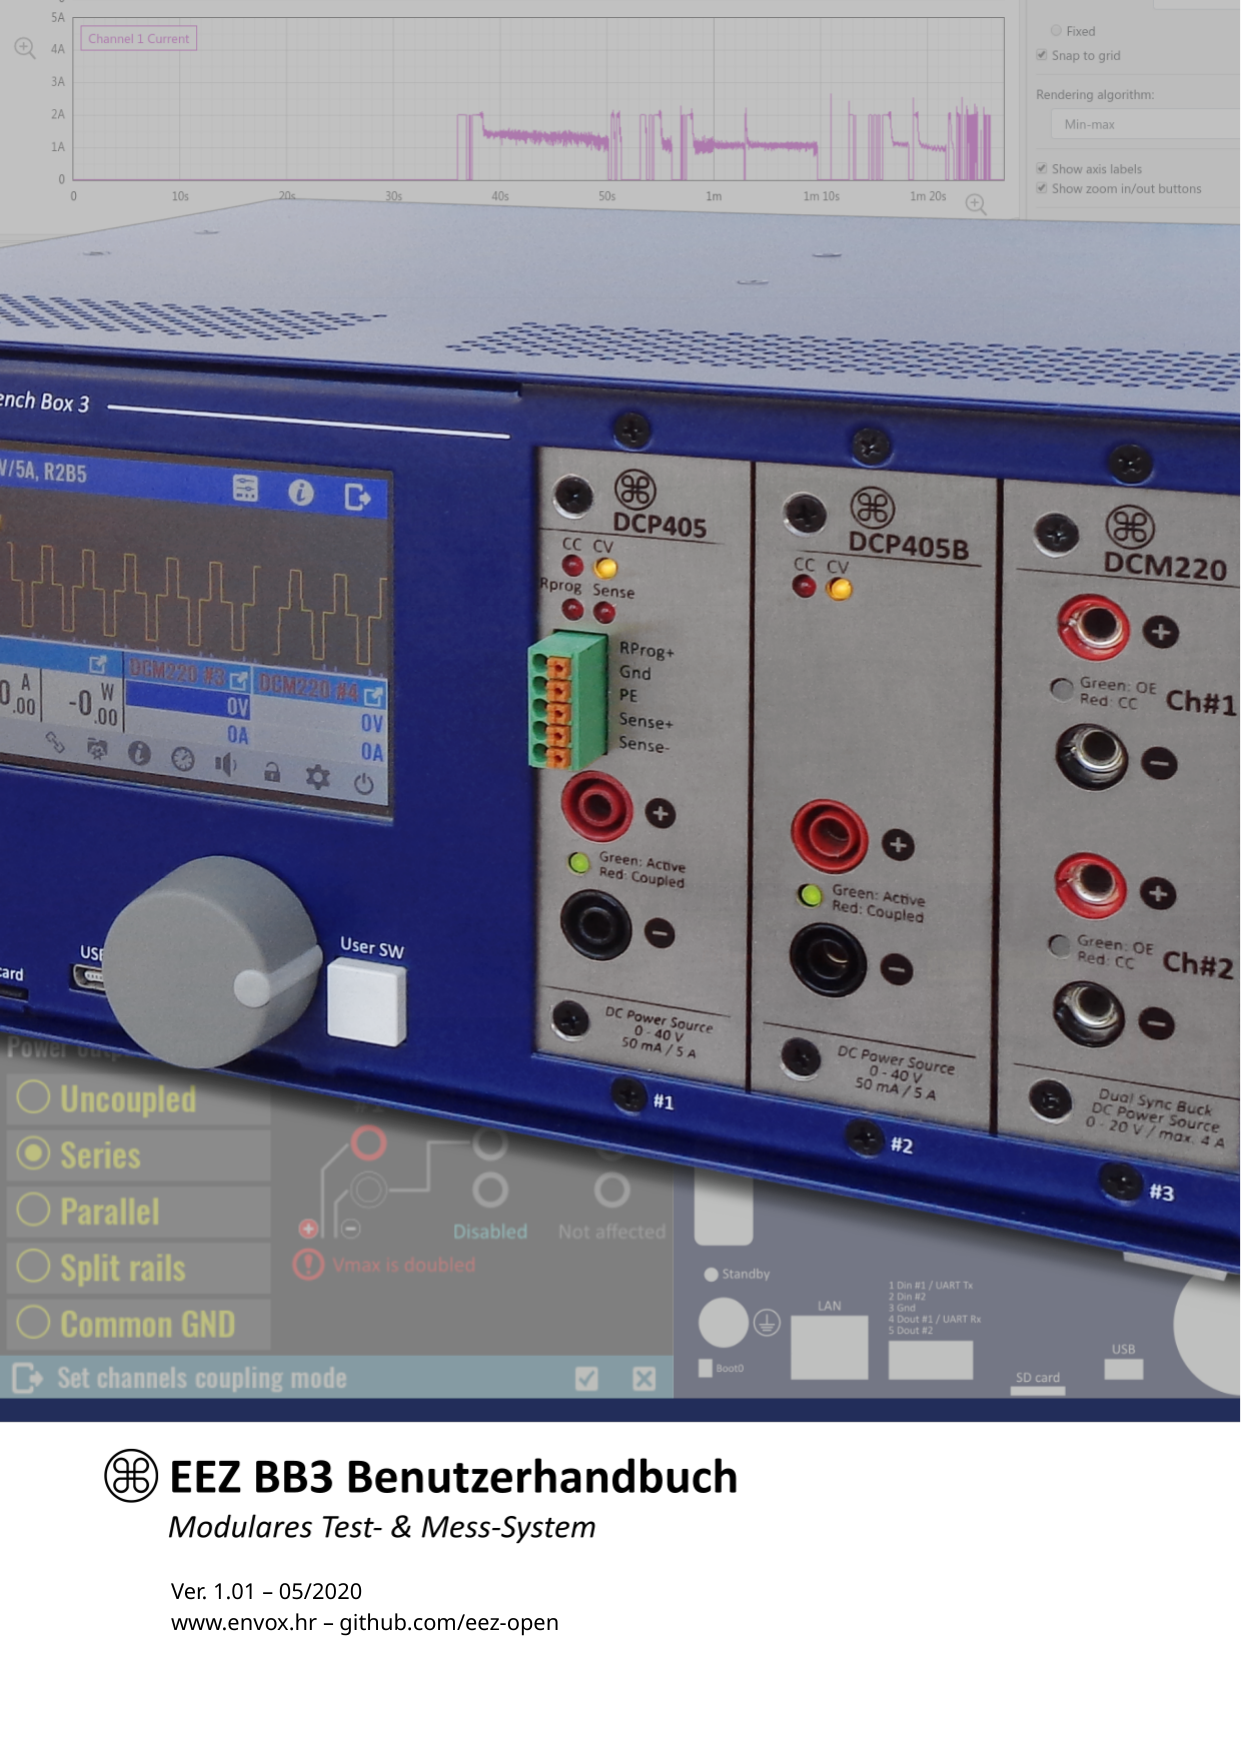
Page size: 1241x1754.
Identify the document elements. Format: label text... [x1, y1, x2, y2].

picture [0, 0, 1241, 1563]
table_header Ver. 1.01 – 05/2020 www.envox.hr – github.com/eez-open [165, 1580, 1240, 1652]
table_header [0, 1580, 165, 1652]
